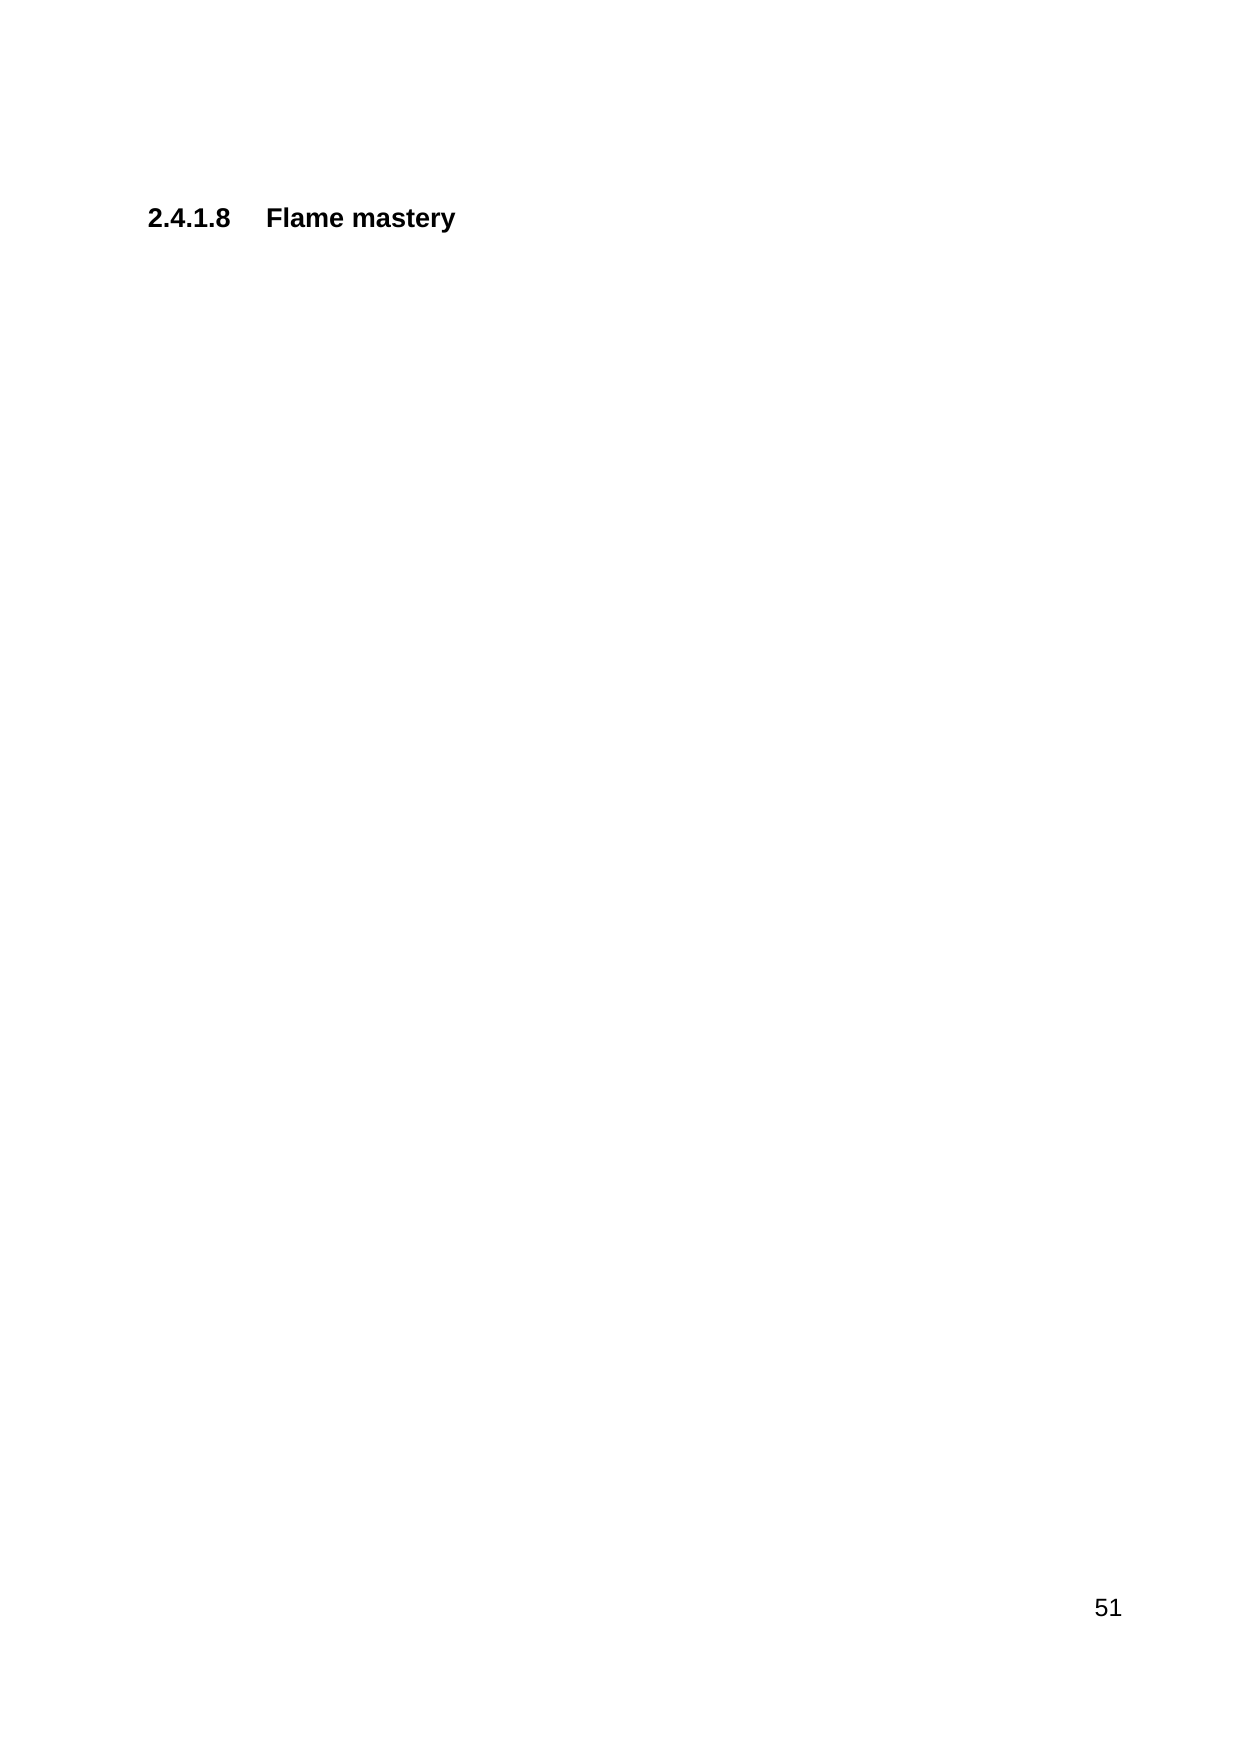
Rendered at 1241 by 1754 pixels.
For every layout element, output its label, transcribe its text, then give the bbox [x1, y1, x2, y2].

subtitle Flame mastery [118, 202, 605, 234]
